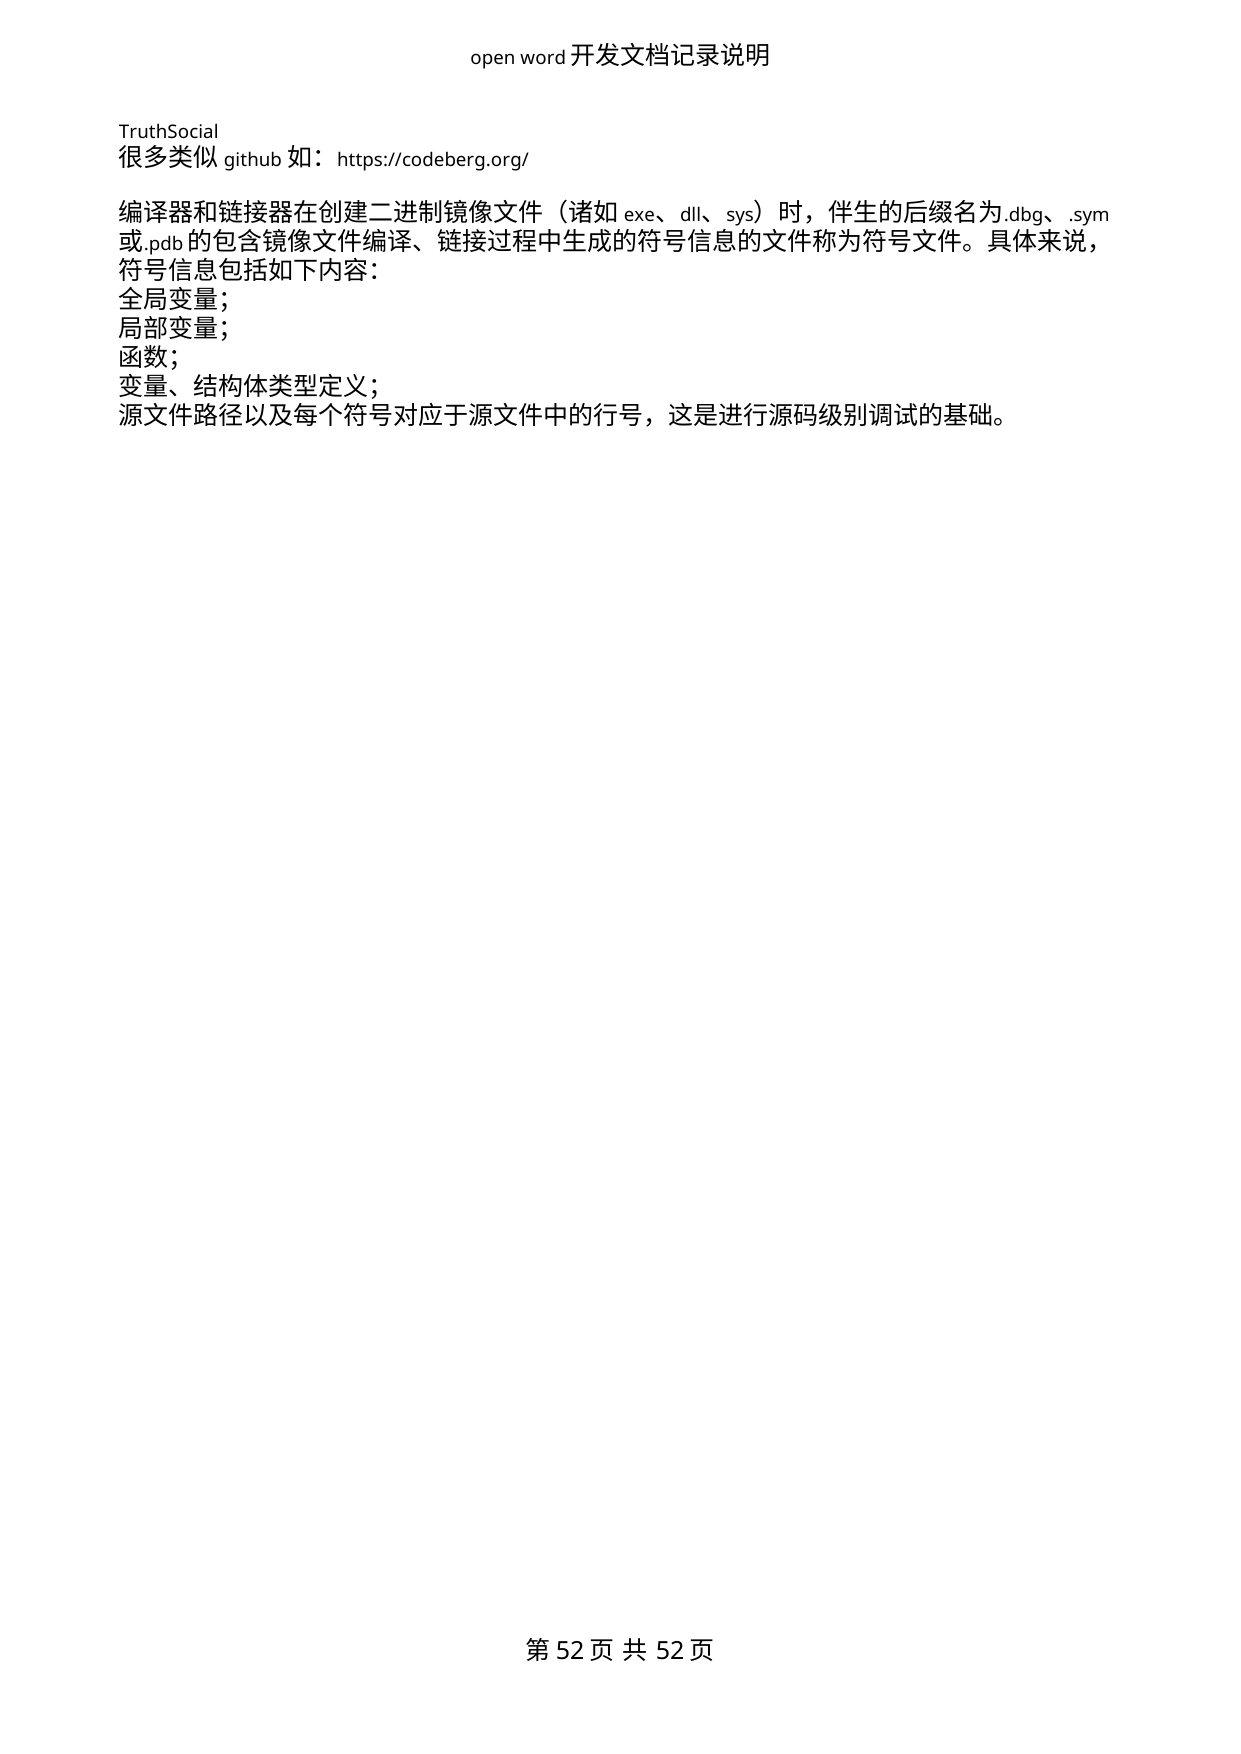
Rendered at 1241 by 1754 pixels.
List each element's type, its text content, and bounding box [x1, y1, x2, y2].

text 很多类似github 如：https://codeberg.org/ [119, 143, 1121, 172]
text 变量、结构体类型定义； [119, 372, 1121, 401]
text 编译器和链接器在创建二进制镜像文件（诸如exe、dll、sys）时，伴生的后缀名为.dbg、.sym或.pdb的包含镜像文件编译、链接过程中生成的符号信息的文件称为符号文件。具体来说，符号信息包括如下内容： [119, 198, 1121, 285]
text TruthSocial [119, 117, 1121, 143]
text 源文件路径以及每个符号对应于源文件中的行号，这是进行源码级别调试的基础。 [119, 401, 1121, 430]
text 全局变量； [119, 285, 1121, 314]
text 函数； [119, 343, 1121, 372]
text 局部变量； [119, 314, 1121, 343]
